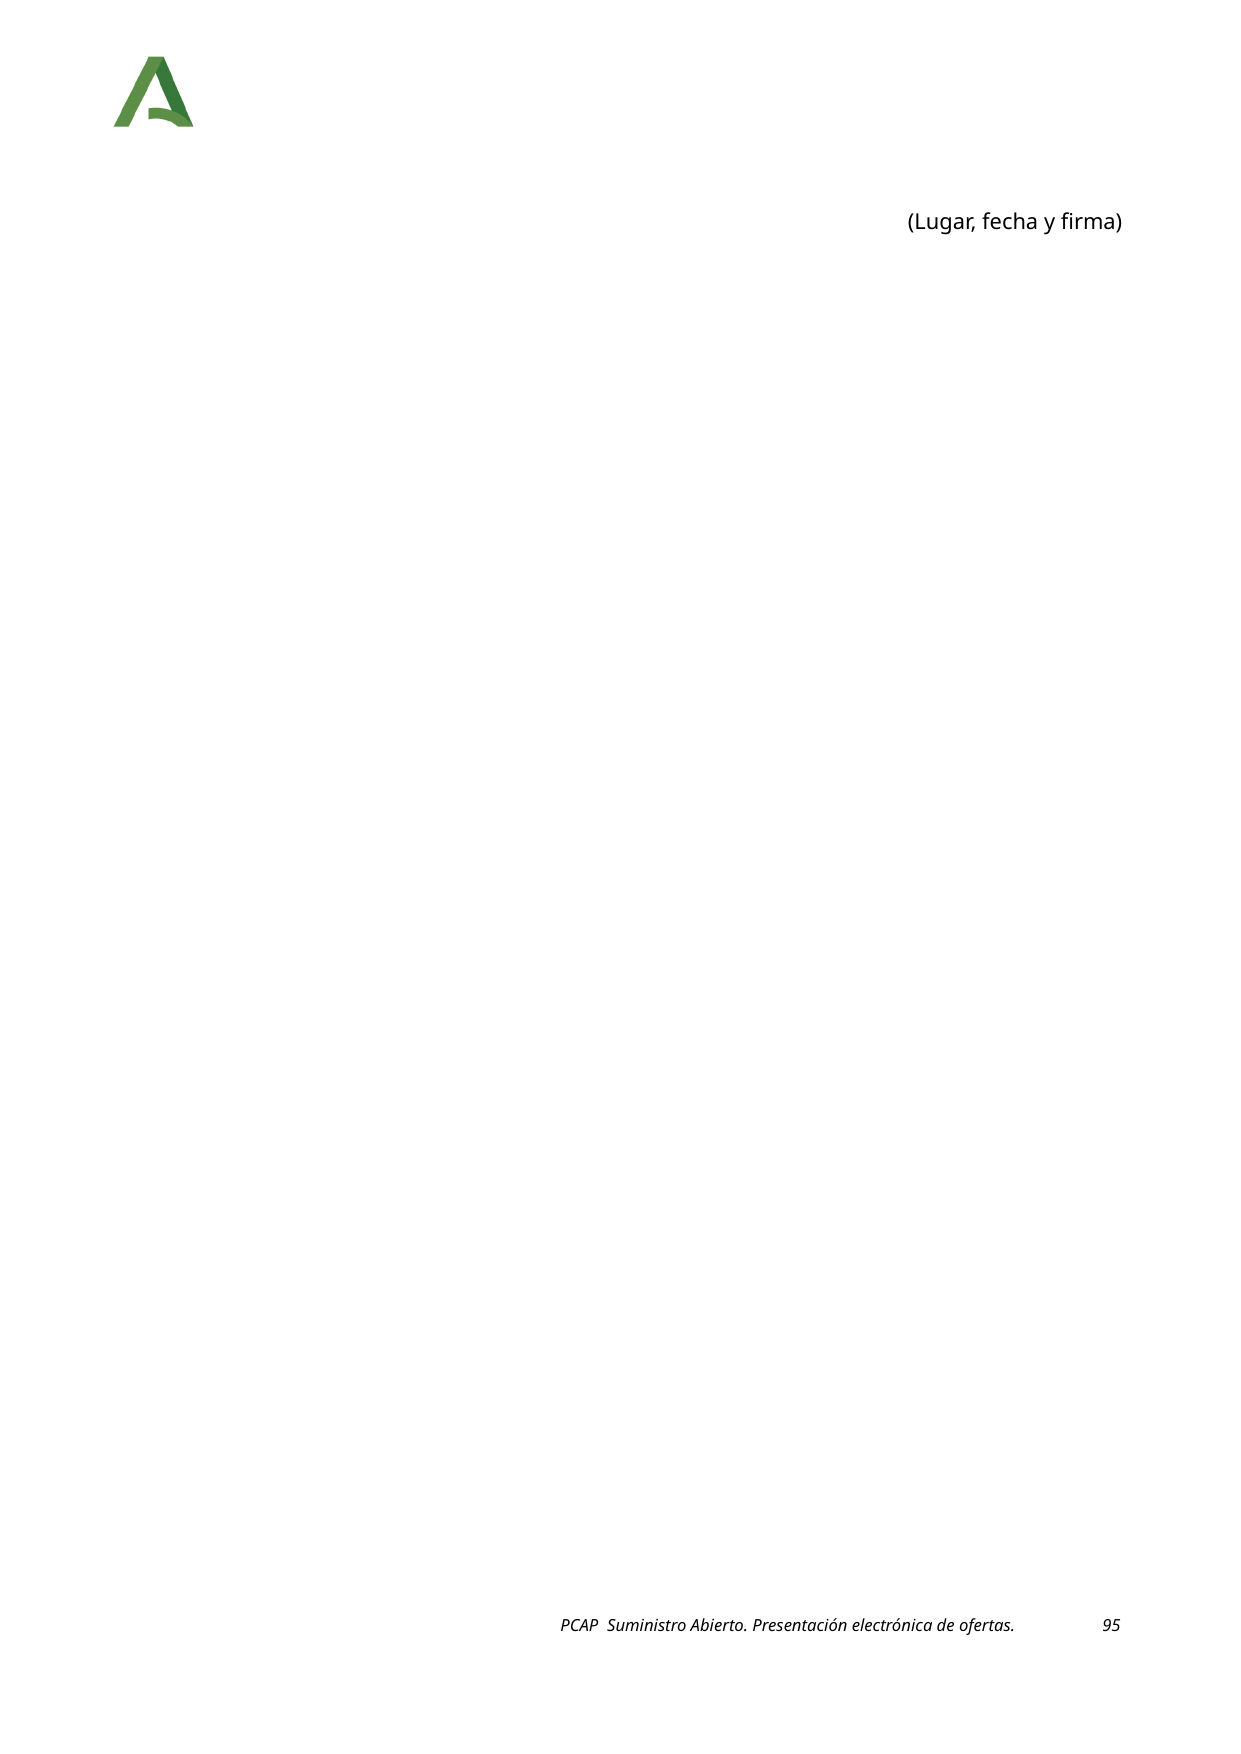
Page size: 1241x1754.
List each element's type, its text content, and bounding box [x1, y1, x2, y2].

text (Lugar, fecha y firma) [118, 206, 1122, 236]
picture [109, 52, 198, 131]
